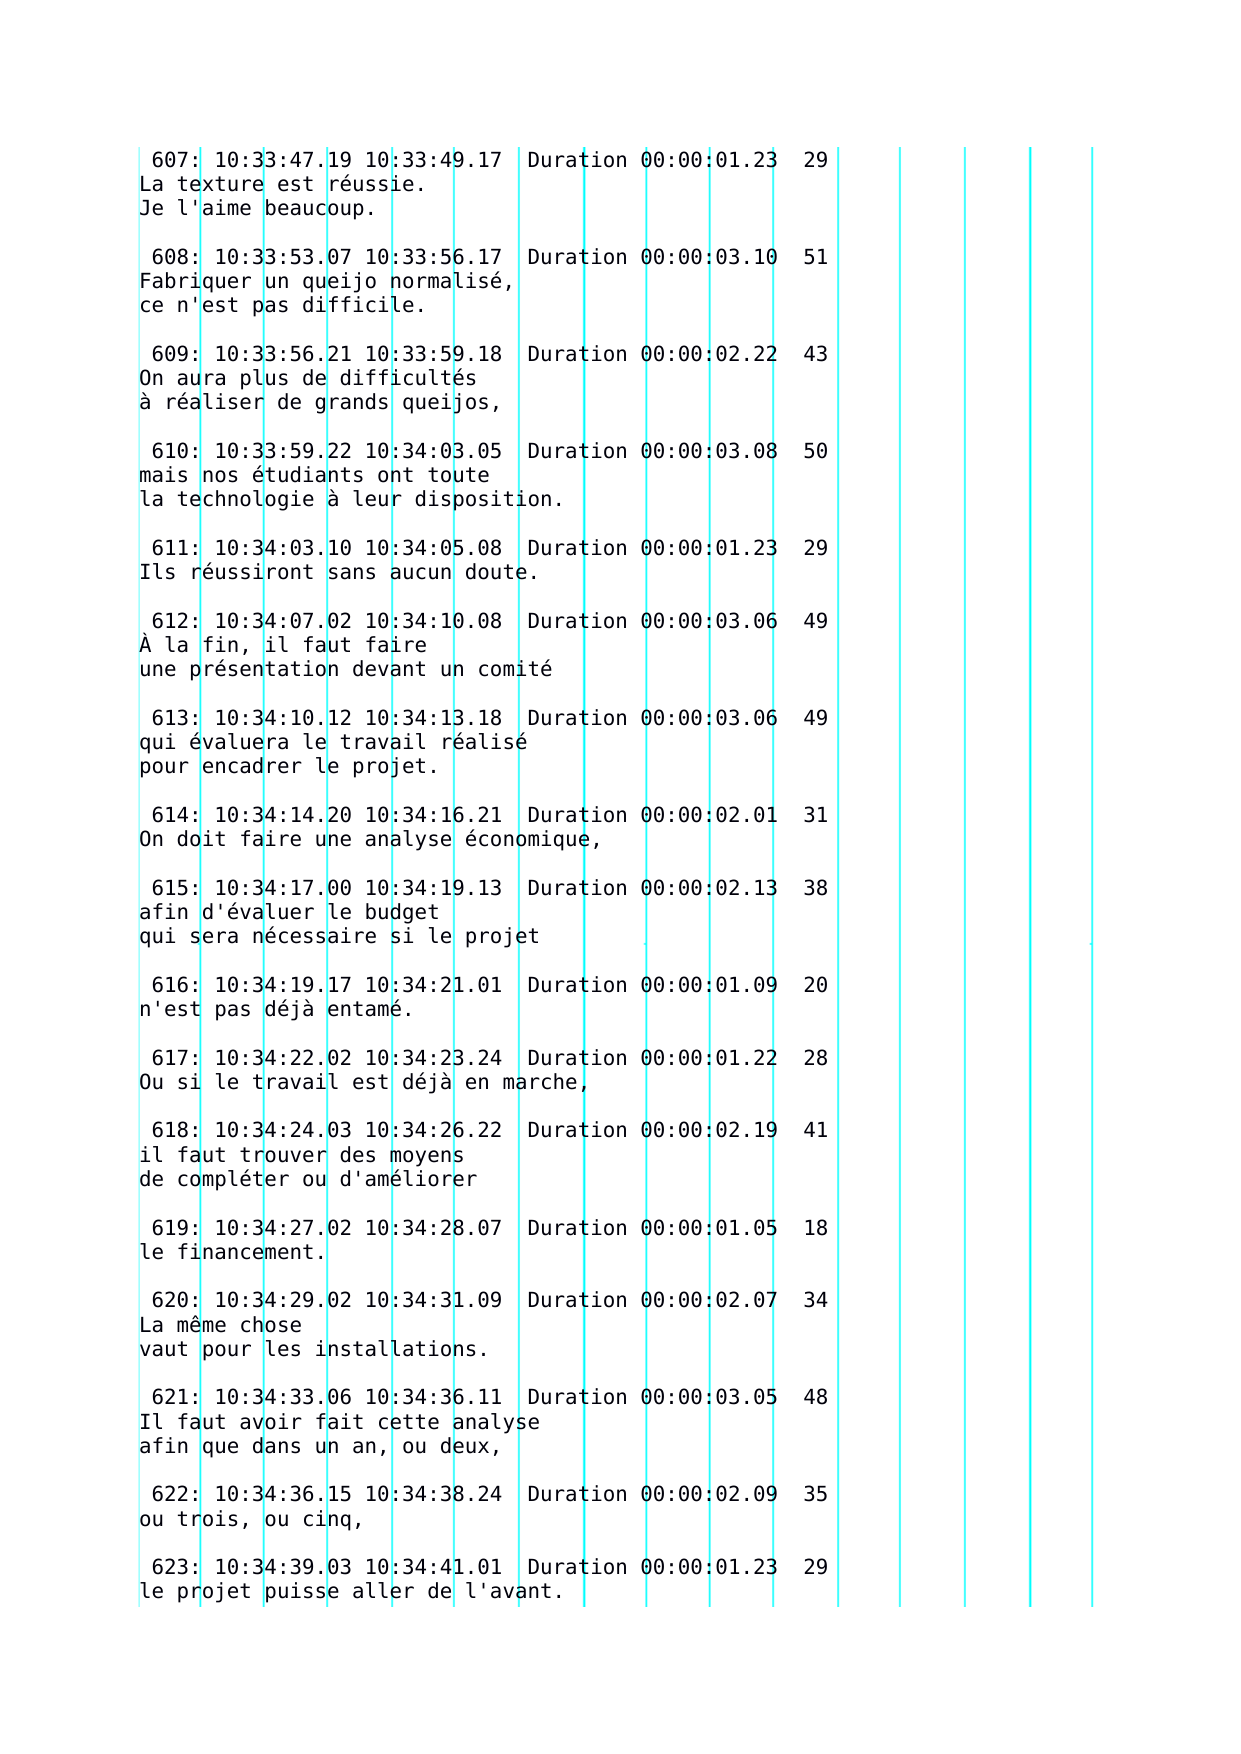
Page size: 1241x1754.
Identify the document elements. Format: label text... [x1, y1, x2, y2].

text afin que dans un an, ou deux, [139, 1434, 1101, 1458]
text 607: 10:33:47.19 10:33:49.17 Duration 00:00:01.23 29 [139, 148, 1101, 172]
text qui évaluera le travail réalisé [139, 730, 1101, 754]
text à réaliser de grands queijos, [139, 390, 1101, 414]
text 618: 10:34:24.03 10:34:26.22 Duration 00:00:02.19 41 [139, 1118, 1101, 1143]
text 615: 10:34:17.00 10:34:19.13 Duration 00:00:02.13 38 [139, 876, 1101, 900]
text 610: 10:33:59.22 10:34:03.05 Duration 00:00:03.08 50 [139, 439, 1101, 463]
text La même chose [139, 1313, 1101, 1337]
text Fabriquer un queijo normalisé, [139, 269, 1101, 293]
text 611: 10:34:03.10 10:34:05.08 Duration 00:00:01.23 29 [139, 536, 1101, 560]
text 608: 10:33:53.07 10:33:56.17 Duration 00:00:03.10 51 [139, 245, 1101, 269]
text 619: 10:34:27.02 10:34:28.07 Duration 00:00:01.05 18 [139, 1216, 1101, 1240]
text il faut trouver des moyens [139, 1143, 1101, 1167]
text une présentation devant un comité [139, 657, 1101, 682]
text qui sera nécessaire si le projet [139, 924, 1101, 948]
text 614: 10:34:14.20 10:34:16.21 Duration 00:00:02.01 31 [139, 803, 1101, 827]
text Ou si le travail est déjà en marche, [139, 1070, 1101, 1094]
text le projet puisse aller de l'avant. [139, 1579, 1101, 1604]
text ce n'est pas difficile. [139, 293, 1101, 317]
text le financement. [139, 1240, 1101, 1264]
text 620: 10:34:29.02 10:34:31.09 Duration 00:00:02.07 34 [139, 1288, 1101, 1313]
text On aura plus de difficultés [139, 366, 1101, 390]
text n'est pas déjà entamé. [139, 997, 1101, 1021]
text 613: 10:34:10.12 10:34:13.18 Duration 00:00:03.06 49 [139, 706, 1101, 730]
text ou trois, ou cinq, [139, 1507, 1101, 1531]
text Ils réussiront sans aucun doute. [139, 560, 1101, 584]
text de compléter ou d'améliorer [139, 1167, 1101, 1191]
text Je l'aime beaucoup. [139, 196, 1101, 220]
text 612: 10:34:07.02 10:34:10.08 Duration 00:00:03.06 49 [139, 609, 1101, 633]
text 621: 10:34:33.06 10:34:36.11 Duration 00:00:03.05 48 [139, 1385, 1101, 1410]
text À la fin, il faut faire [139, 633, 1101, 657]
text 616: 10:34:19.17 10:34:21.01 Duration 00:00:01.09 20 [139, 973, 1101, 997]
text La texture est réussie. [139, 172, 1101, 196]
text pour encadrer le projet. [139, 754, 1101, 779]
text la technologie à leur disposition. [139, 487, 1101, 512]
text 623: 10:34:39.03 10:34:41.01 Duration 00:00:01.23 29 [139, 1555, 1101, 1579]
picture [138, 147, 1102, 1607]
text Il faut avoir fait cette analyse [139, 1410, 1101, 1434]
text mais nos étudiants ont toute [139, 463, 1101, 487]
text 609: 10:33:56.21 10:33:59.18 Duration 00:00:02.22 43 [139, 342, 1101, 366]
text afin d'évaluer le budget [139, 900, 1101, 924]
text 617: 10:34:22.02 10:34:23.24 Duration 00:00:01.22 28 [139, 1046, 1101, 1070]
text vaut pour les installations. [139, 1337, 1101, 1361]
text On doit faire une analyse économique, [139, 827, 1101, 851]
text 622: 10:34:36.15 10:34:38.24 Duration 00:00:02.09 35 [139, 1482, 1101, 1507]
